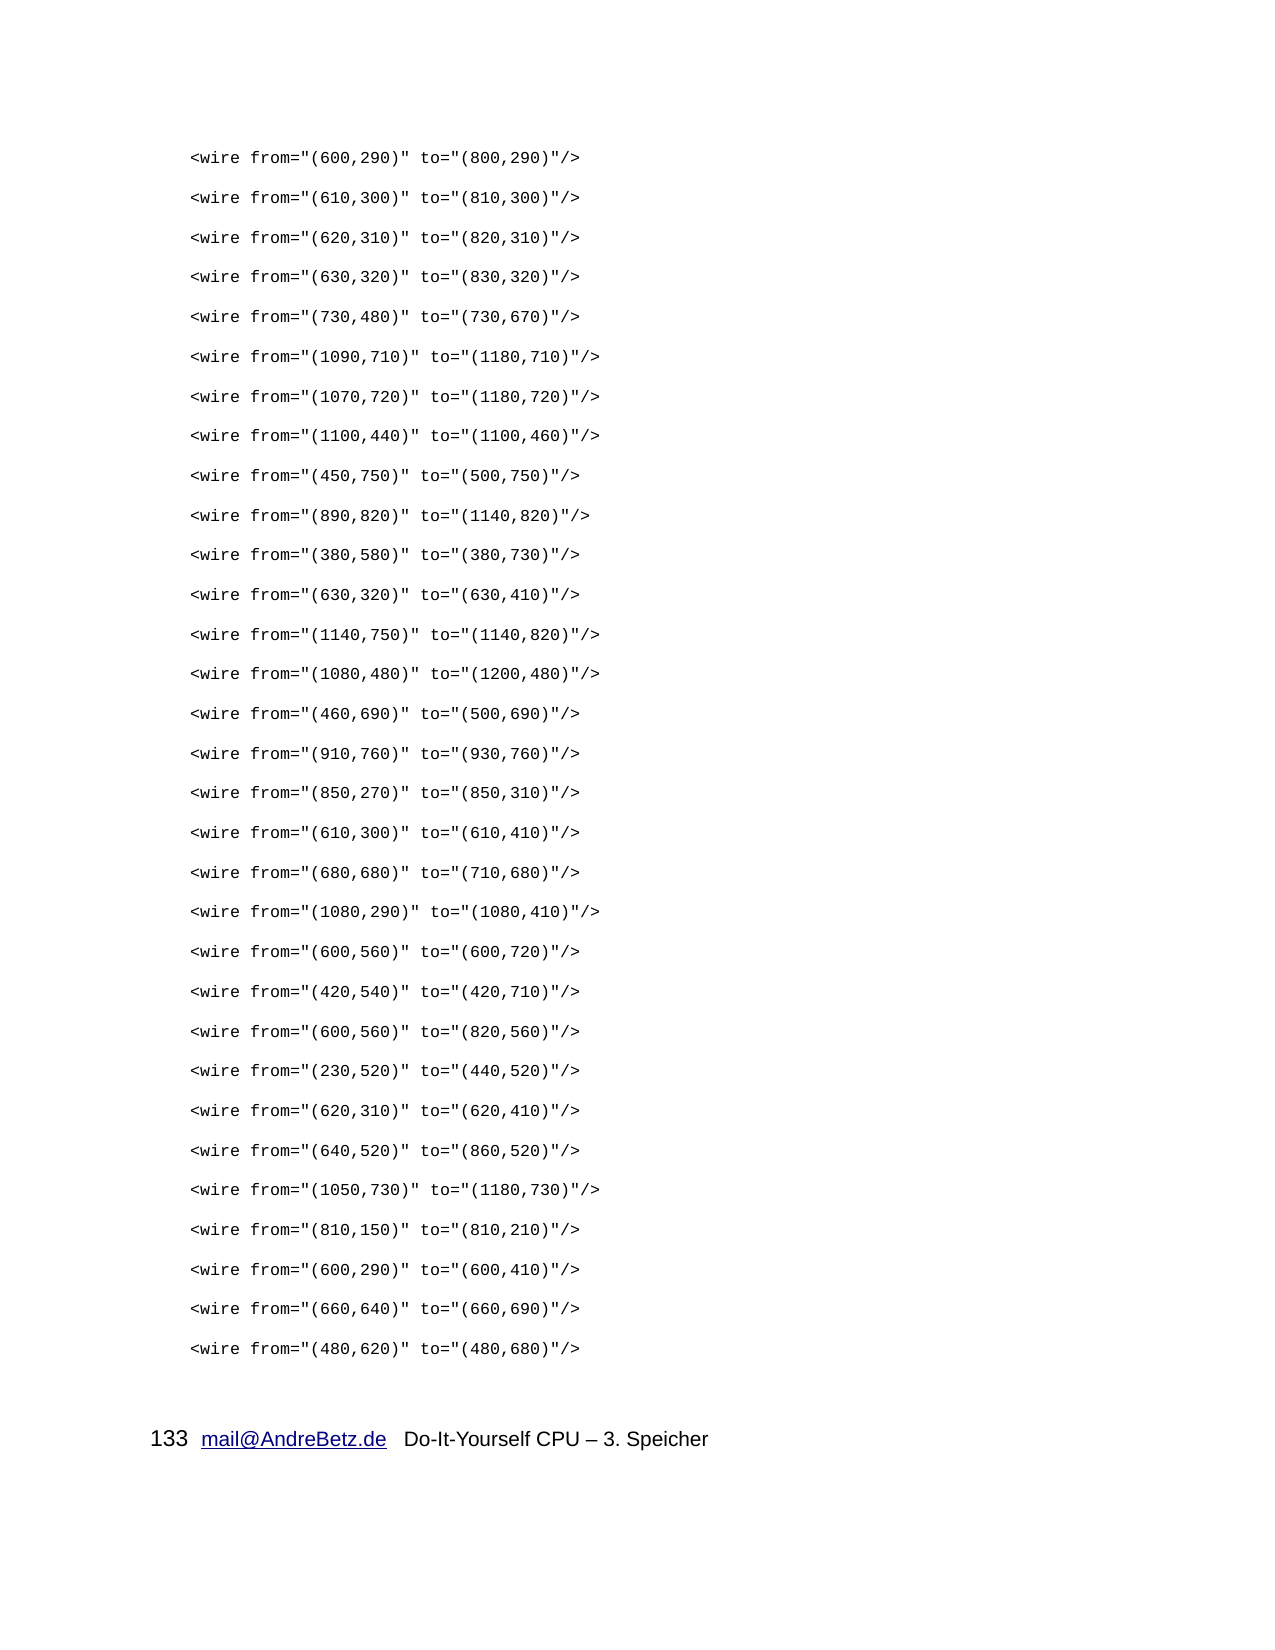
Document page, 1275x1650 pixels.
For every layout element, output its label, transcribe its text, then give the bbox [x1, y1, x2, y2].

text <wire from="(380,580)" to="(380,730)"/> [150, 547, 1125, 566]
text <wire from="(610,300)" to="(810,300)"/> [150, 190, 1125, 208]
text <wire from="(600,290)" to="(600,410)"/> [150, 1261, 1125, 1280]
text <wire from="(600,560)" to="(820,560)"/> [150, 1023, 1125, 1042]
text <wire from="(1050,730)" to="(1180,730)"/> [150, 1182, 1125, 1201]
text <wire from="(600,560)" to="(600,720)"/> [150, 944, 1125, 963]
text <wire from="(640,520)" to="(860,520)"/> [150, 1142, 1125, 1161]
text <wire from="(230,520)" to="(440,520)"/> [150, 1063, 1125, 1082]
text <wire from="(660,640)" to="(660,690)"/> [150, 1301, 1125, 1320]
text <wire from="(890,820)" to="(1140,820)"/> [150, 507, 1125, 526]
text <wire from="(1090,710)" to="(1180,710)"/> [150, 348, 1125, 367]
text <wire from="(910,760)" to="(930,760)"/> [150, 745, 1125, 764]
text <wire from="(620,310)" to="(620,410)"/> [150, 1102, 1125, 1121]
text <wire from="(610,300)" to="(610,410)"/> [150, 825, 1125, 843]
text <wire from="(1070,720)" to="(1180,720)"/> [150, 388, 1125, 407]
text <wire from="(1140,750)" to="(1140,820)"/> [150, 626, 1125, 645]
text <wire from="(460,690)" to="(500,690)"/> [150, 706, 1125, 724]
text <wire from="(420,540)" to="(420,710)"/> [150, 983, 1125, 1002]
text <wire from="(450,750)" to="(500,750)"/> [150, 467, 1125, 486]
text <wire from="(630,320)" to="(630,410)"/> [150, 587, 1125, 605]
text <wire from="(630,320)" to="(830,320)"/> [150, 269, 1125, 288]
text <wire from="(1080,290)" to="(1080,410)"/> [150, 904, 1125, 923]
text <wire from="(850,270)" to="(850,310)"/> [150, 785, 1125, 804]
text <wire from="(600,290)" to="(800,290)"/> [150, 150, 1125, 169]
text <wire from="(1080,480)" to="(1200,480)"/> [150, 666, 1125, 685]
text <wire from="(1100,440)" to="(1100,460)"/> [150, 428, 1125, 447]
text <wire from="(730,480)" to="(730,670)"/> [150, 309, 1125, 328]
text <wire from="(480,620)" to="(480,680)"/> [150, 1341, 1125, 1359]
text <wire from="(680,680)" to="(710,680)"/> [150, 864, 1125, 883]
text <wire from="(810,150)" to="(810,210)"/> [150, 1222, 1125, 1240]
text <wire from="(620,310)" to="(820,310)"/> [150, 229, 1125, 248]
